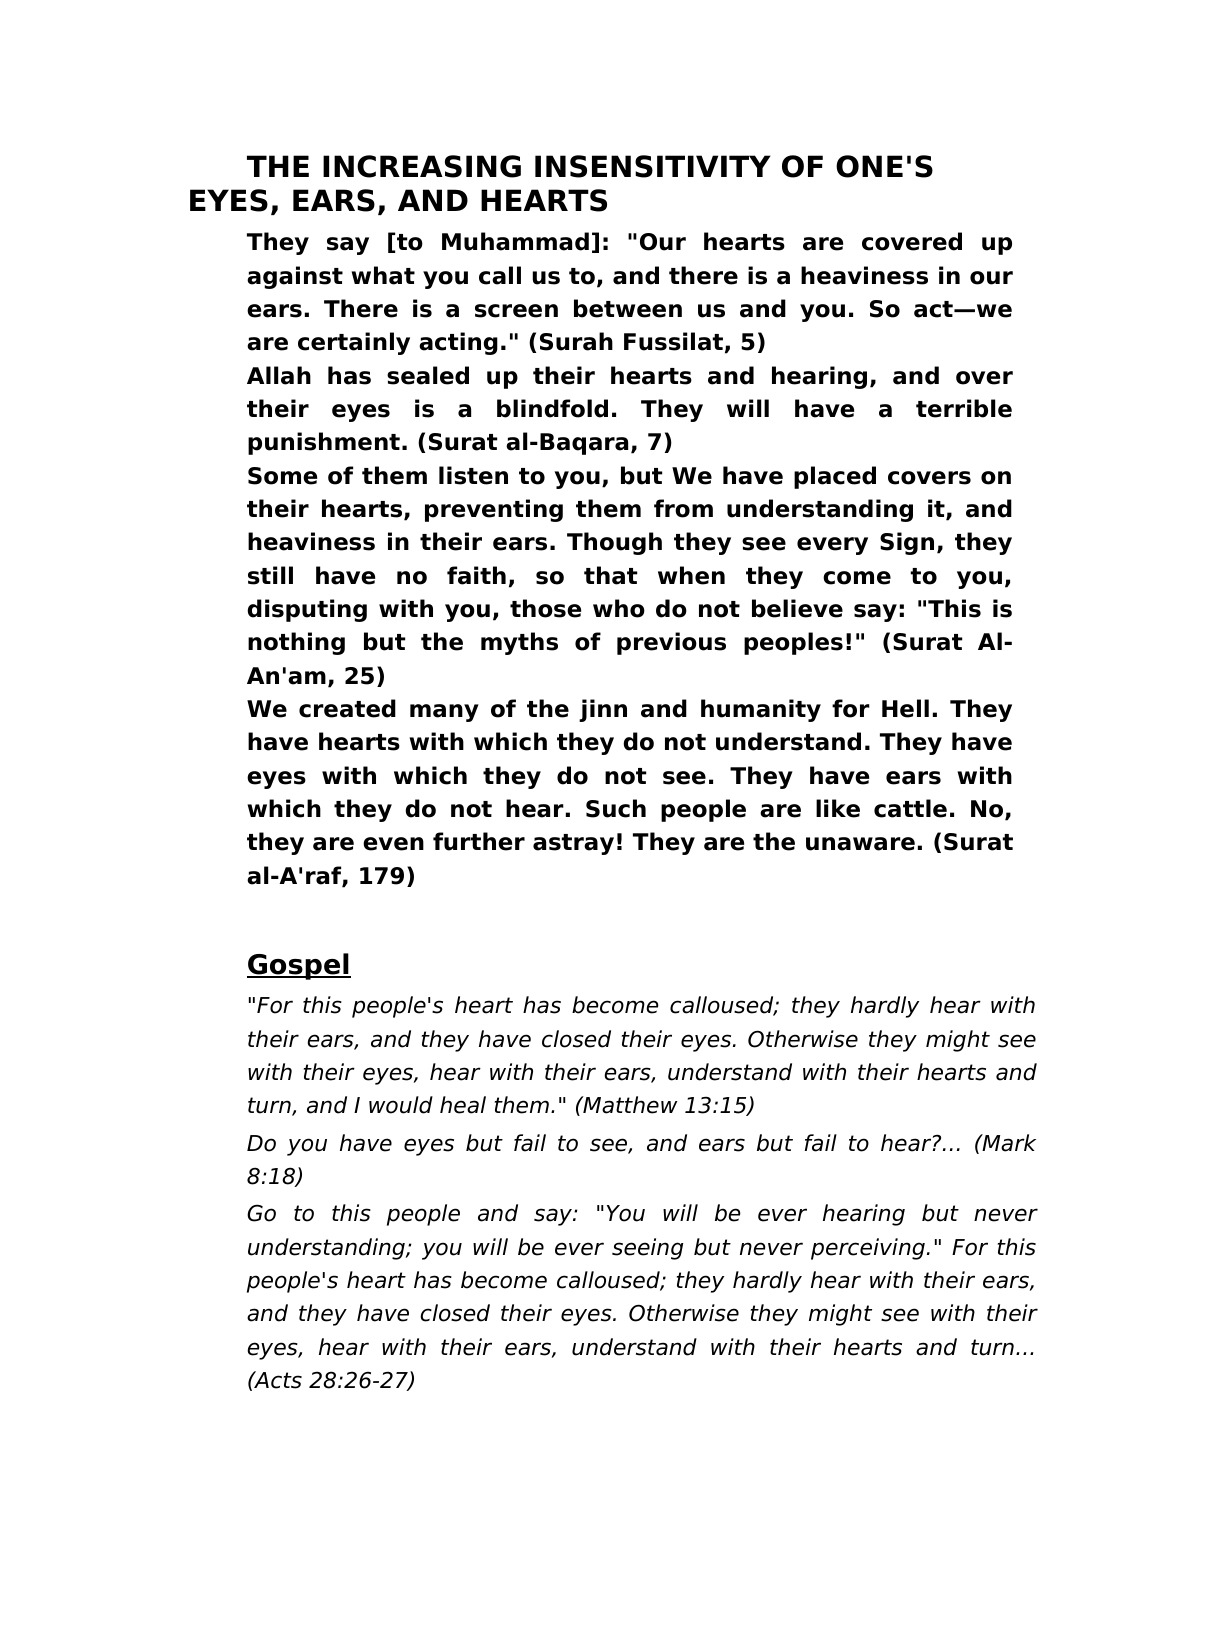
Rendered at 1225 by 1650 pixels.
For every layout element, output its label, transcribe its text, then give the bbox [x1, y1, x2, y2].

text Some of them listen to you, but We have placed covers on their hearts, preventing them from understanding it, and heaviness in their ears. Though they see every Sign, they still have no faith, so that when they come to you, disputing with you, those who do not believe say: "This is nothing but the myths of previous peoples!" (Surat Al-An'am, 25) [247, 457, 1014, 691]
subtitle THE INCREASING INSENSITIVITY OF ONE'S EYES, EARS, AND HEARTS [187, 150, 1037, 218]
text Go to this people and say: "You will be ever hearing but never understanding; you will be ever seeing but never perceiving." For this people's heart has become calloused; they hardly hear with their ears, and they have closed their eyes. Otherwise they might see with their eyes, hear with their ears, understand with their hearts and turn... (Acts 28:26-27) [247, 1195, 1037, 1395]
text Do you have eyes but fail to see, and ears but fail to hear?... (Mark 8:18) [247, 1124, 1037, 1191]
text We created many of the jinn and humanity for Hell. They have hearts with which they do not understand. They have eyes with which they do not see. They have ears with which they do not hear. Such people are like cattle. No, they are even further astray! They are the unaware. (Surat al-A'raf, 179) [247, 691, 1014, 891]
subtitle Gospel [187, 949, 1037, 981]
text Allah has sealed up their hearts and hearing, and over their eyes is a blindfold. They will have a terrible punishment. (Surat al-Baqara, 7) [247, 357, 1014, 457]
text They say [to Muhammad]: "Our hearts are covered up against what you call us to, and there is a heaviness in our ears. There is a screen between us and you. So act—we are certainly acting." (Surah Fussilat, 5) [247, 224, 1014, 357]
text "For this people's heart has become calloused; they hardly hear with their ears, and they have closed their eyes. Otherwise they might see with their eyes, hear with their ears, understand with their hearts and turn, and I would heal them." (Matthew 13:15) [247, 987, 1037, 1120]
